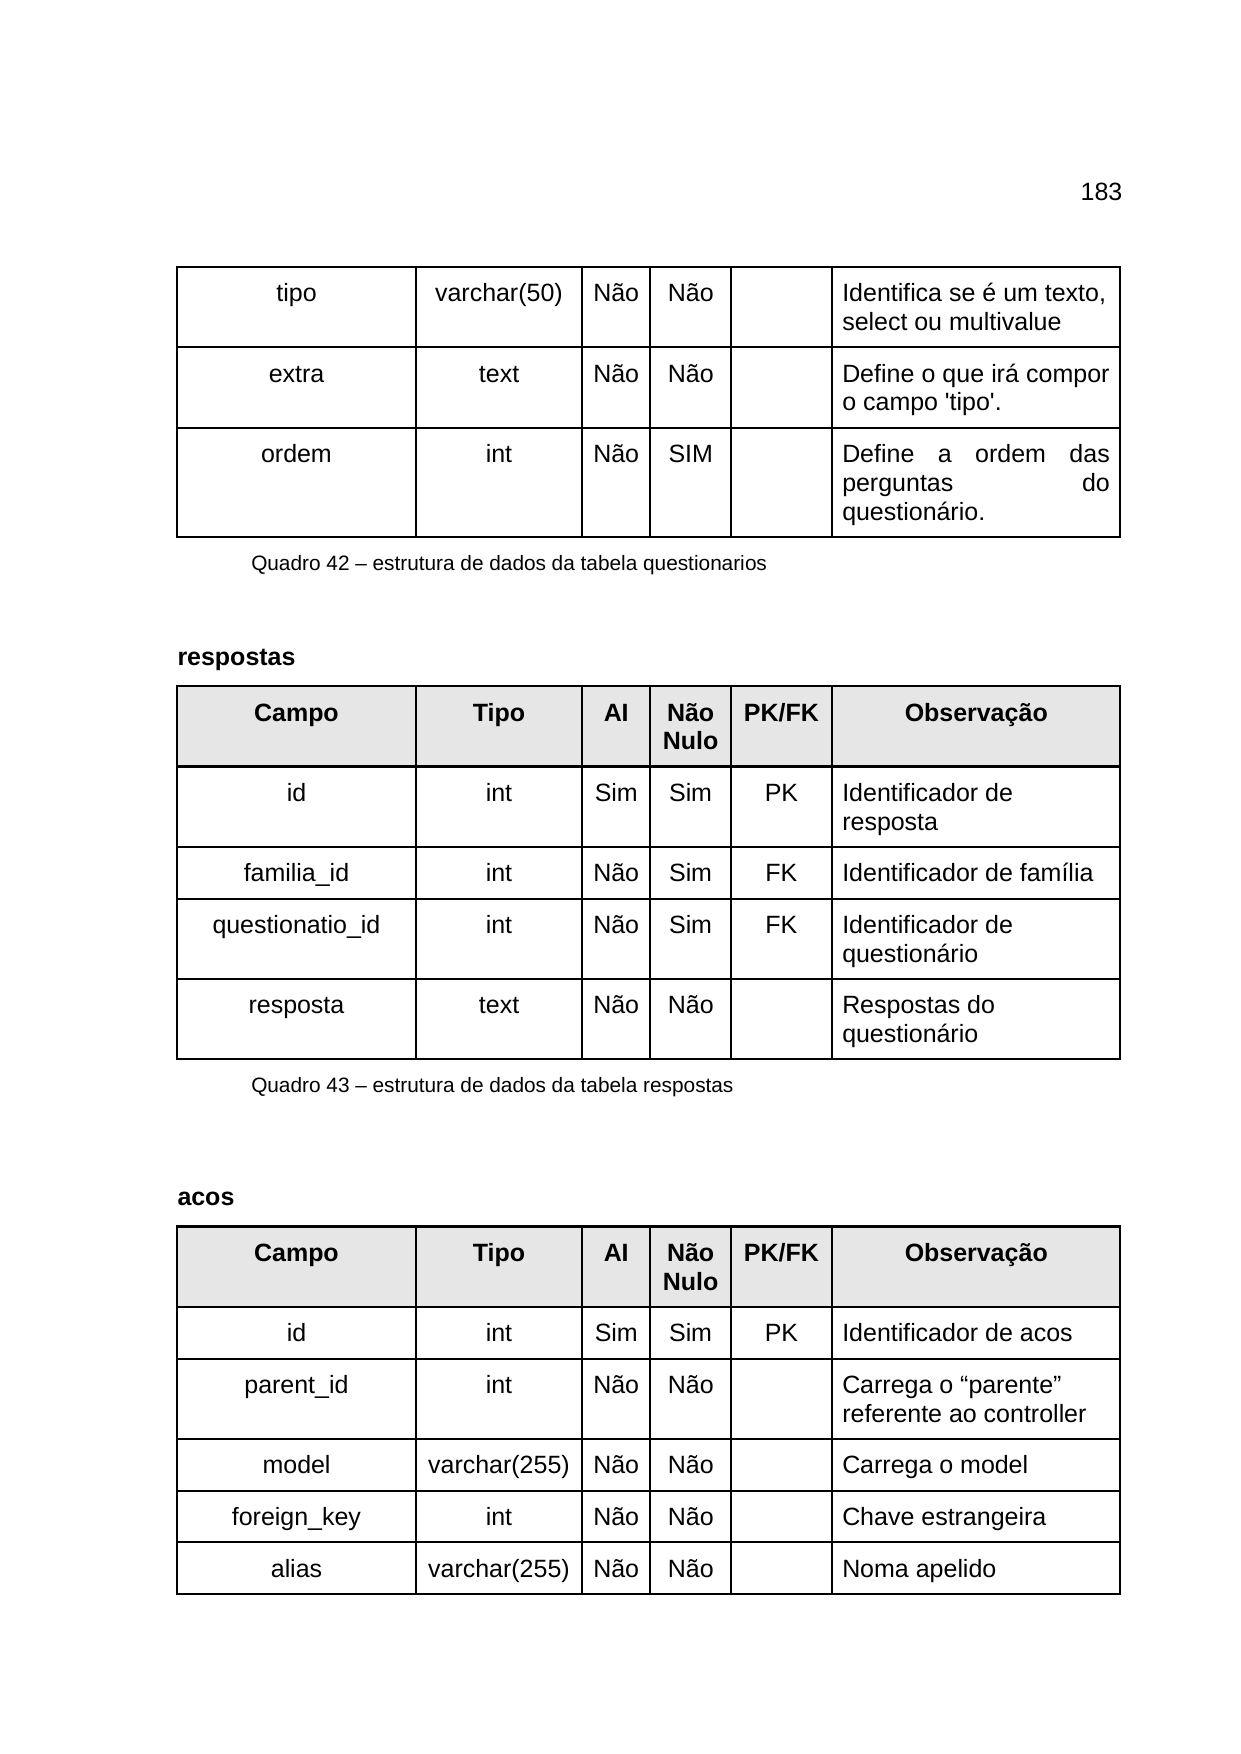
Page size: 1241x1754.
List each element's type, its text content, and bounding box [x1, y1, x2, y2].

text Quadro 43 – estrutura de dados da tabela respostas [177, 1073, 1122, 1097]
table_cell FK [732, 900, 831, 978]
table_cell [732, 1440, 831, 1489]
table_cell [732, 1543, 831, 1593]
table_cell familia_id [178, 848, 415, 897]
table_cell text [417, 348, 581, 427]
table_cell Carrega o model [833, 1440, 1119, 1489]
table_cell Chave estrangeira [833, 1492, 1119, 1541]
table_cell questionatio_id [178, 900, 415, 978]
table_cell PK [732, 1308, 831, 1357]
table_cell Não [583, 429, 649, 536]
table_header Observação [833, 1228, 1119, 1306]
table_header Tipo [417, 1228, 581, 1306]
table_header Campo [178, 687, 415, 765]
table_cell Não [651, 348, 730, 427]
text respostas [177, 642, 1122, 671]
table_cell int [417, 768, 581, 846]
table_cell varchar(255) [417, 1440, 581, 1489]
table_cell Identifica se é um texto, select ou multivalue [833, 268, 1119, 346]
table_cell Sim [583, 1308, 649, 1357]
table_cell alias [178, 1543, 415, 1593]
table_cell Não [583, 268, 649, 346]
table_cell id [178, 1308, 415, 1357]
table_cell Não [651, 1360, 730, 1438]
table_cell [732, 1492, 831, 1541]
table_cell int [417, 429, 581, 536]
table_cell Não [651, 980, 730, 1058]
table_cell Não [583, 1543, 649, 1593]
table_cell Não [583, 1360, 649, 1438]
table_header AI [583, 687, 649, 765]
table_cell Define a ordem das perguntas do questionário. [833, 429, 1119, 536]
table_cell Sim [583, 768, 649, 846]
table_header PK/FK [732, 687, 831, 765]
table_cell int [417, 848, 581, 897]
table_cell Não [651, 1543, 730, 1593]
table_cell Não [651, 1492, 730, 1541]
table_cell Não [583, 1440, 649, 1489]
table_cell varchar(50) [417, 268, 581, 346]
table_cell [732, 429, 831, 536]
table_cell Identificador de resposta [833, 768, 1119, 846]
table_cell Sim [651, 848, 730, 897]
table_header Tipo [417, 687, 581, 765]
table_cell Não [583, 1492, 649, 1541]
table_cell [732, 980, 831, 1058]
table_cell Respostas do questionário [833, 980, 1119, 1058]
table_cell Não [583, 980, 649, 1058]
table_cell int [417, 1492, 581, 1541]
table_cell Identificador de acos [833, 1308, 1119, 1357]
table_cell id [178, 768, 415, 846]
table_cell FK [732, 848, 831, 897]
table_cell Sim [651, 900, 730, 978]
table_cell int [417, 1308, 581, 1357]
table_cell extra [178, 348, 415, 427]
table_header AI [583, 1228, 649, 1306]
table_cell PK [732, 768, 831, 846]
table_cell foreign_key [178, 1492, 415, 1541]
table_cell Não [651, 268, 730, 346]
table_cell Não [583, 900, 649, 978]
table_cell Define o que irá compor o campo 'tipo'. [833, 348, 1119, 427]
table_header Não Nulo [651, 687, 730, 765]
table_cell [732, 348, 831, 427]
table_cell Não [583, 848, 649, 897]
table_cell Noma apelido [833, 1543, 1119, 1593]
table_cell parent_id [178, 1360, 415, 1438]
table_header Campo [178, 1228, 415, 1306]
text Quadro 42 – estrutura de dados da tabela questionarios [177, 550, 1122, 574]
table_cell Identificador de questionário [833, 900, 1119, 978]
table_cell int [417, 900, 581, 978]
table_cell [732, 1360, 831, 1438]
table_cell Não [651, 1440, 730, 1489]
table_cell Identificador de família [833, 848, 1119, 897]
table_cell tipo [178, 268, 415, 346]
table_cell model [178, 1440, 415, 1489]
table_cell resposta [178, 980, 415, 1058]
table_cell Sim [651, 768, 730, 846]
table_cell ordem [178, 429, 415, 536]
table_cell SIM [651, 429, 730, 536]
table_cell [732, 268, 831, 346]
table_cell text [417, 980, 581, 1058]
table_header PK/FK [732, 1228, 831, 1306]
table_cell varchar(255) [417, 1543, 581, 1593]
table_header Não Nulo [651, 1228, 730, 1306]
text acos [177, 1182, 1122, 1211]
table_cell Carrega o “parente” referente ao controller [833, 1360, 1119, 1438]
table_cell Sim [651, 1308, 730, 1357]
table_cell Não [583, 348, 649, 427]
table_header Observação [833, 687, 1119, 765]
table_cell int [417, 1360, 581, 1438]
